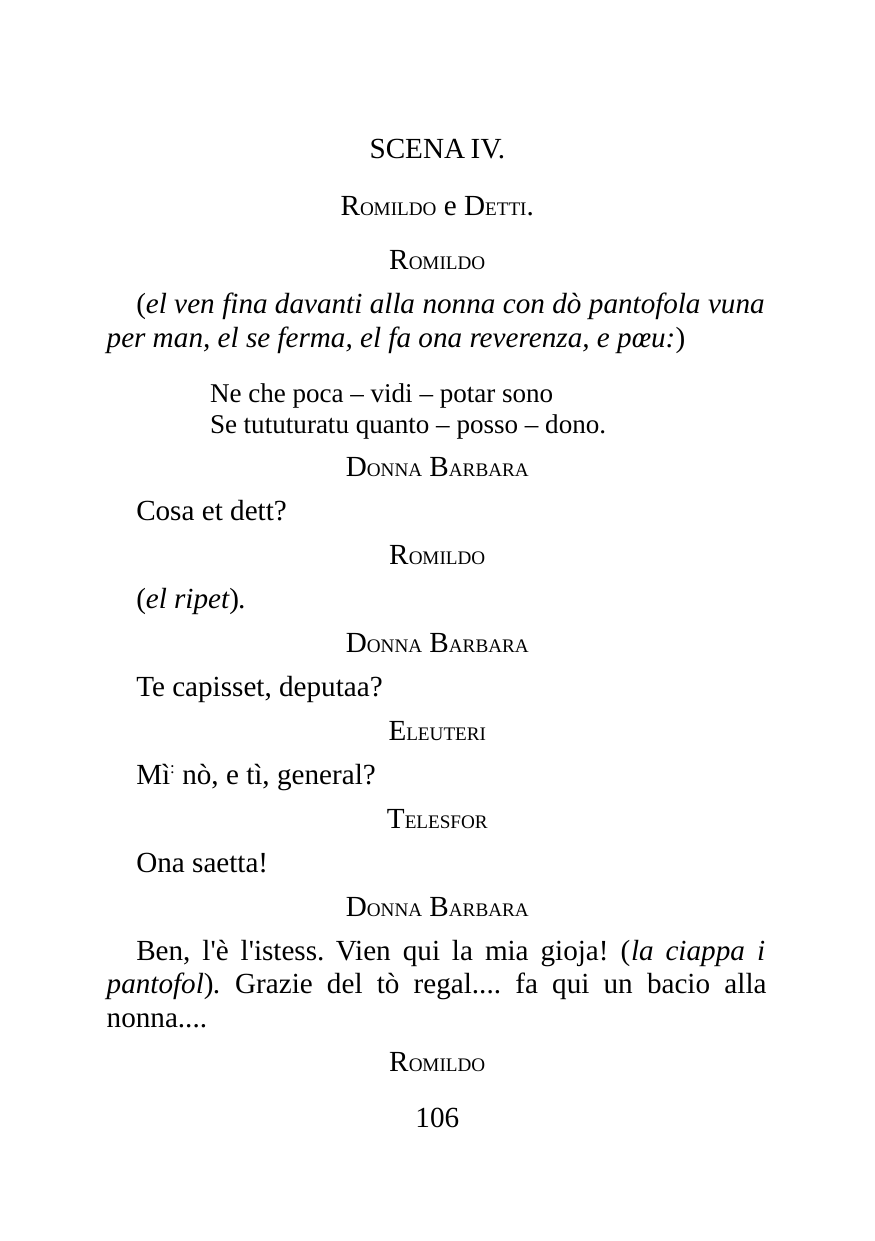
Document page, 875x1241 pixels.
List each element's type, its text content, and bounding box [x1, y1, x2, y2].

text Ne che poca ‒ vidi ‒ potar sono [180, 377, 768, 408]
text (el ven fina davanti alla nonna con dò pantofola vuna per man, el se ferma, el fa ona reverenza, e pœu:) [106, 286, 768, 353]
text Te capisset, deputaa? [106, 669, 768, 703]
text Telesfor [106, 801, 768, 835]
text Romildo e Detti. [106, 188, 768, 221]
text Ona saetta! [106, 845, 768, 879]
subtitle SCENA IV. [106, 131, 768, 165]
text Romildo [106, 242, 768, 276]
text Eleuteri [106, 713, 768, 747]
text Donna Barbara [106, 889, 768, 923]
text Romildo [106, 537, 768, 571]
text Donna Barbara [106, 449, 768, 483]
text Ben, l'è l'istess. Vien qui la mia gioja! (la ciappa i pantofol). Grazie del tò regal.... fa qui un bacio alla nonna.... [106, 933, 768, 1034]
text Donna Barbara [106, 625, 768, 659]
text Se tututuratu quanto ‒ posso ‒ dono. [180, 408, 768, 439]
text (el ripet). [106, 581, 768, 615]
text Cosa et dett? [106, 493, 768, 527]
text Romildo [106, 1044, 768, 1078]
text Mì: nò, e tì, general? [106, 757, 768, 791]
